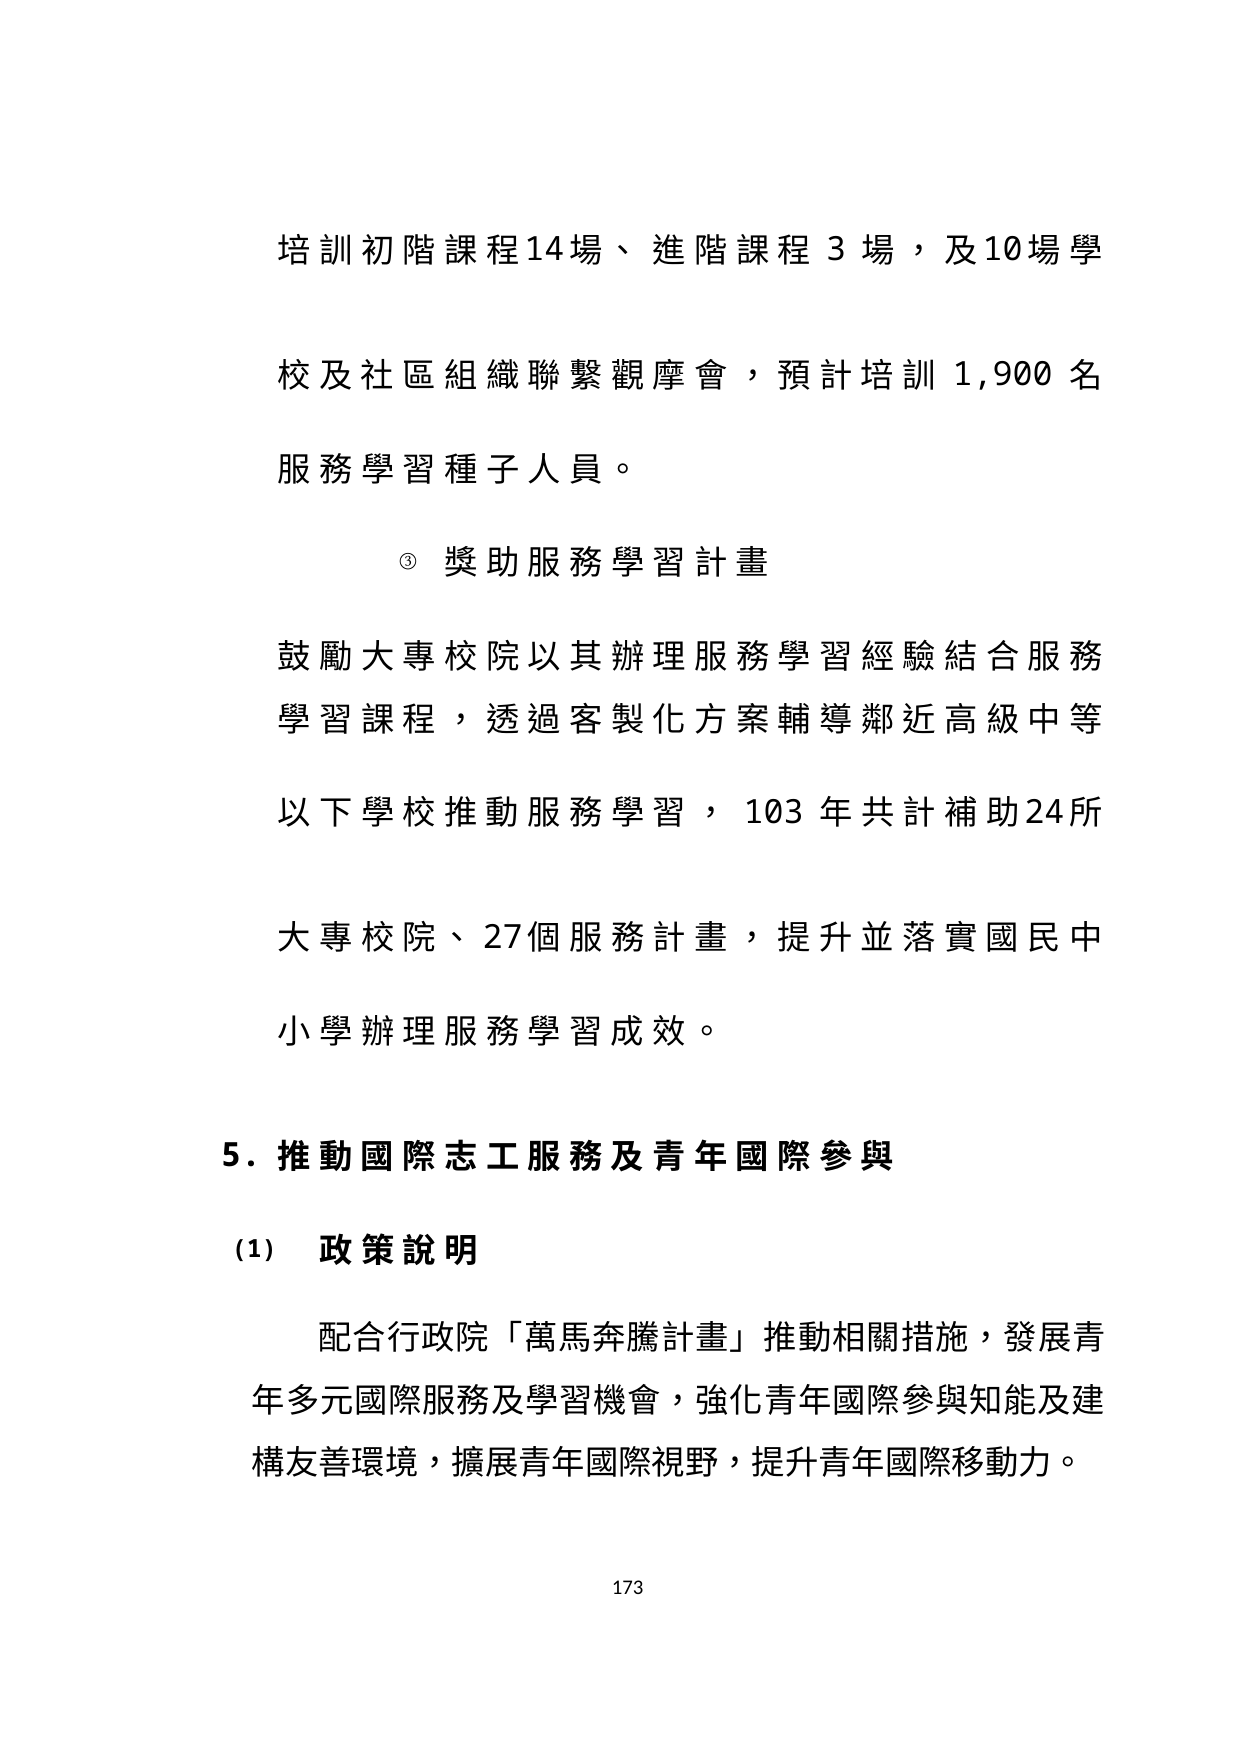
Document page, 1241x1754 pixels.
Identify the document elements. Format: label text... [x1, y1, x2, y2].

text 培訓初階課程14場、進階課程3場，及10場學校及社區組織聯繫觀摩會，預計培訓1,900名服務學習種子人員。 [266, 175, 1107, 487]
text 鼓勵大專校院以其辦理服務學習經驗結合服務學習課程，透過客製化方案輔導鄰近高級中等以下學校推動服務學習，103年共計補助24所大專校院、27個服務計畫，提升並落實國民中小學辦理服務學習成效。 [266, 612, 1107, 1050]
list 政策說明 [201, 1175, 1107, 1300]
text 配合行政院「萬馬奔騰計畫」推動相關措施，發展青年多元國際服務及學習機會，強化青年國際參與知能及建構友善環境，擴展青年國際視野，提升青年國際移動力。 [252, 1300, 1107, 1487]
list 獎助服務學習計畫 [359, 487, 1107, 612]
text 5.推動國際志工服務及青年國際參與 [148, 1112, 1107, 1175]
